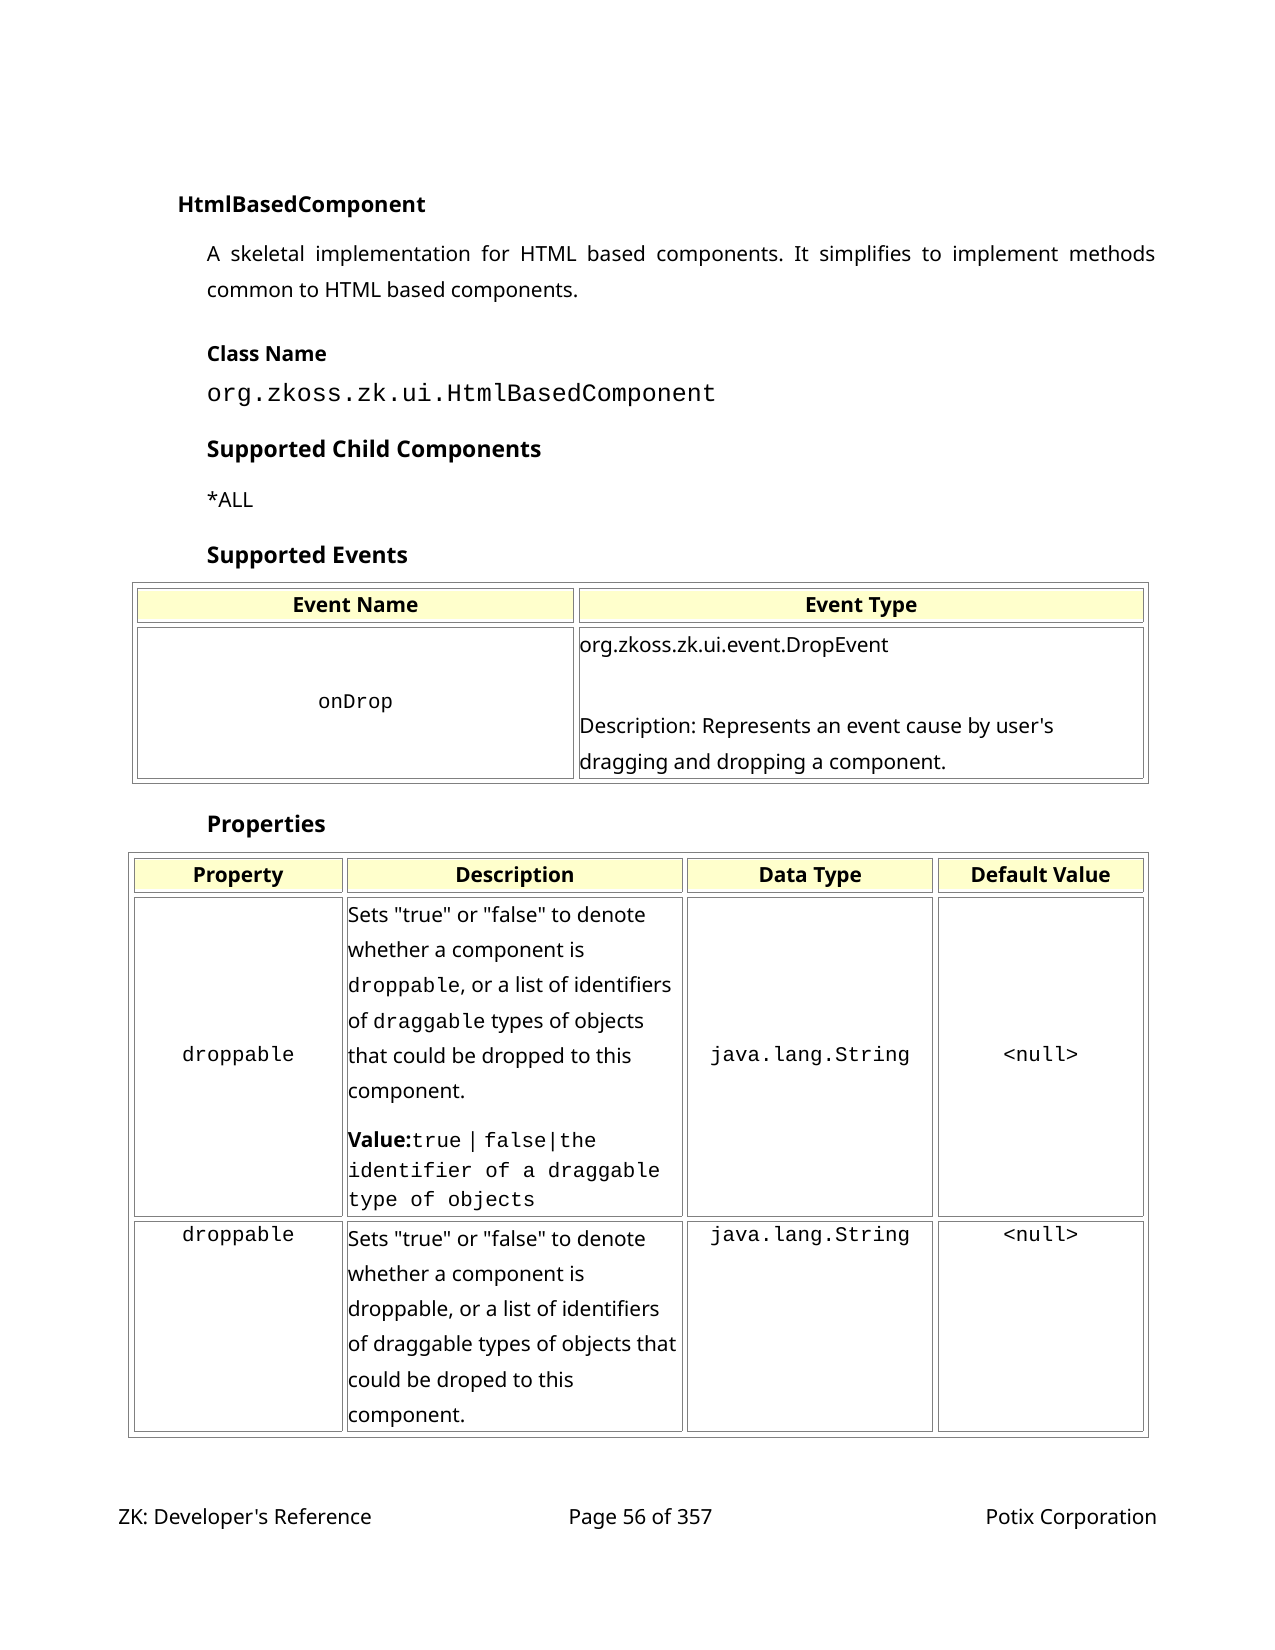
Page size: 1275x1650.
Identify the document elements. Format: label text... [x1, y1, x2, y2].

table_cell java.lang.String [685, 1216, 935, 1431]
table_cell droppable [131, 1216, 345, 1431]
table_cell <null> [935, 1216, 1146, 1431]
table_header Description [345, 853, 685, 892]
subtitle HtmlBasedComponent [177, 189, 1157, 219]
table_header Data Type [685, 853, 935, 892]
subtitle Properties [207, 808, 1157, 839]
text *ALL [207, 485, 1157, 513]
table_header Default Value [935, 853, 1146, 892]
table_header Event Name [134, 583, 576, 622]
table_cell Sets "true" or "false" to denote whether a component is droppable, or a list of identifiers of draggable types of objects that could be dropped to this component. Value:true | false|the identifier of a draggable type of objects [345, 892, 685, 1216]
subtitle Supported Events [207, 538, 1157, 570]
table_cell <null> [935, 892, 1146, 1216]
table_cell java.lang.String [685, 892, 935, 1216]
subtitle Supported Child Components [207, 433, 1157, 465]
table_header Property [131, 853, 345, 892]
text A skeletal implementation for HTML based components. It simplifies to implement methods common to HTML based components. [207, 239, 1157, 303]
table_header Event Type [576, 583, 1146, 622]
text org.zkoss.zk.ui.HtmlBasedComponent [207, 380, 1157, 408]
table_cell Sets "true" or "false" to denote whether a component is droppable, or a list of identifiers of draggable types of objects that could be droped to this component. [345, 1216, 685, 1431]
subtitle Class Name [207, 339, 1157, 368]
table_cell droppable [131, 892, 345, 1216]
table_cell onDrop [134, 622, 576, 778]
table_cell org.zkoss.zk.ui.event.DropEvent Description: Represents an event cause by user's dragging and dropping a component. [576, 622, 1146, 778]
